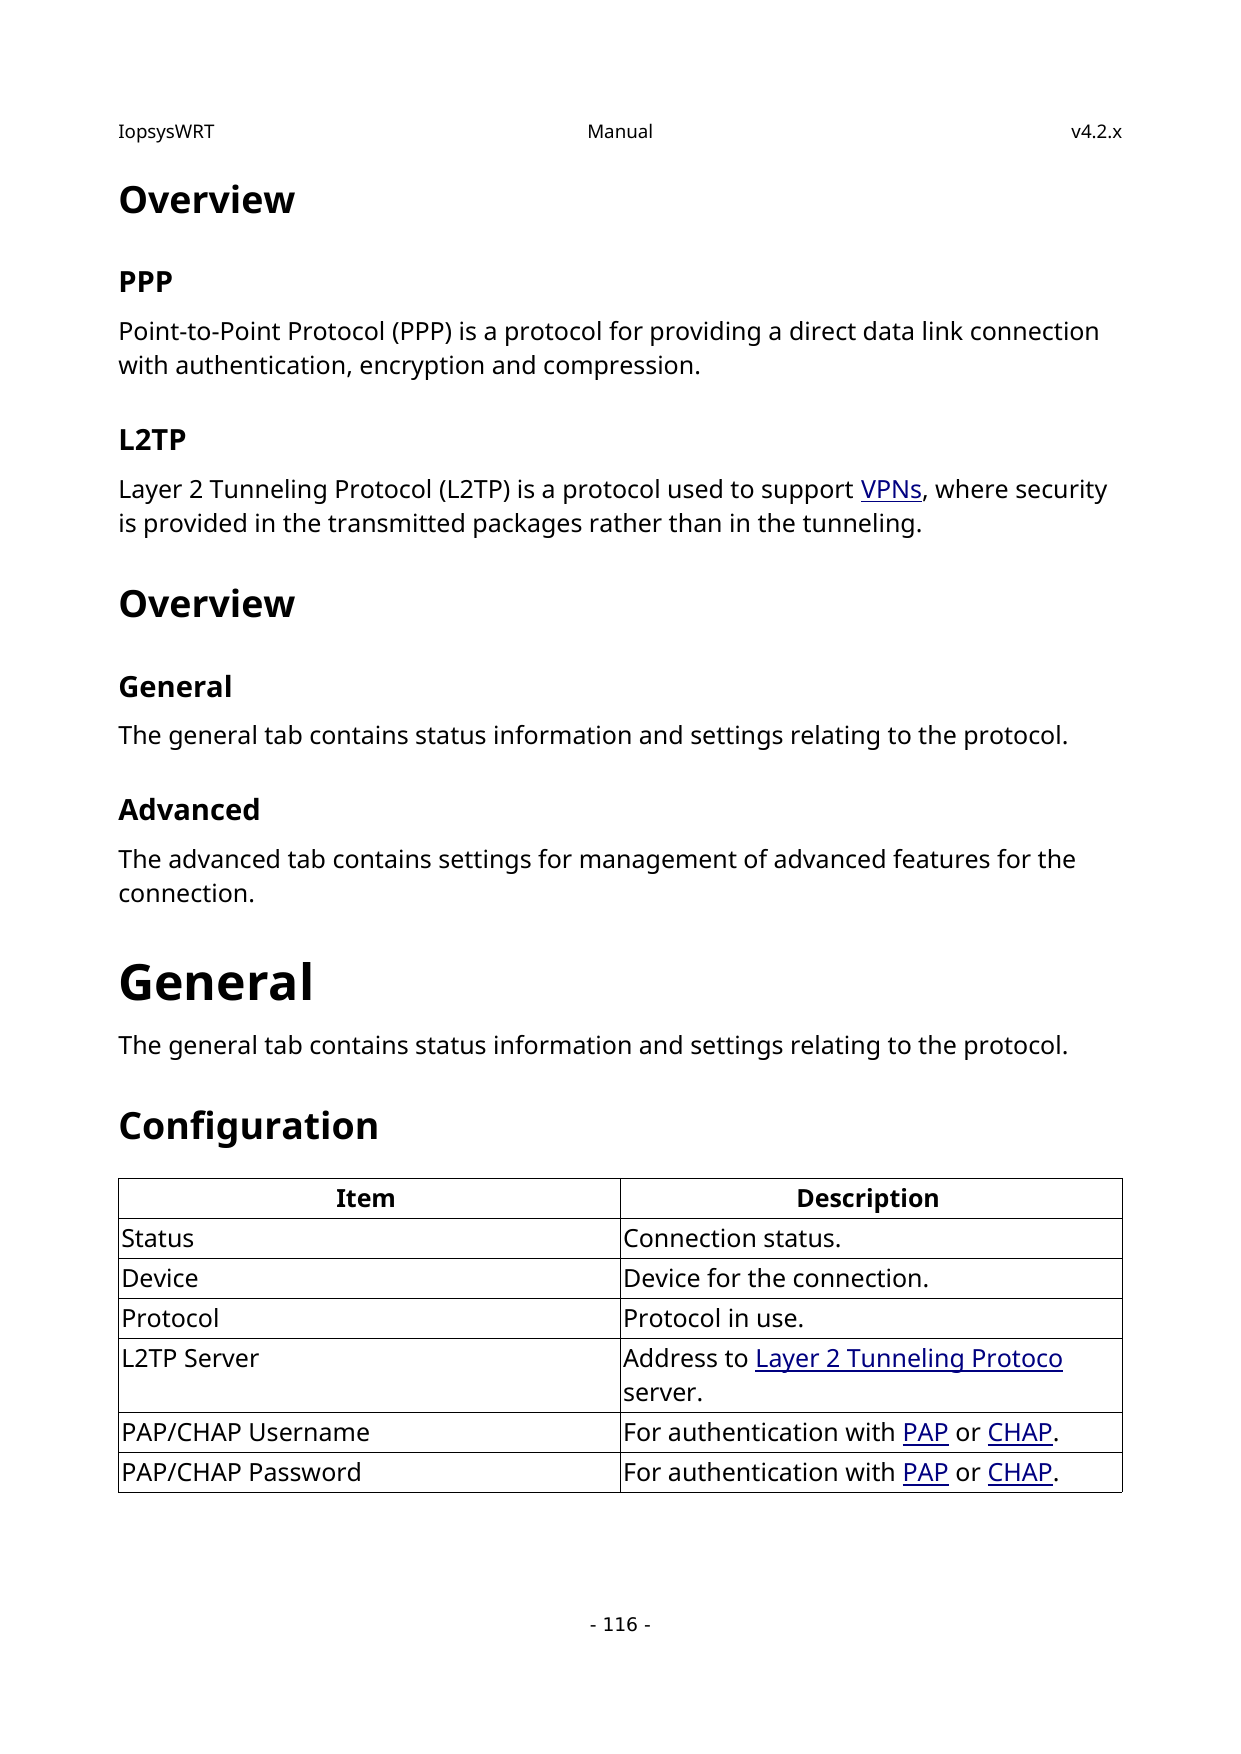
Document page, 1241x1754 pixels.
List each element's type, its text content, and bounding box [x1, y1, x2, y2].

subtitle Overview [118, 173, 1122, 224]
subtitle Overview [118, 577, 1122, 628]
subtitle General [118, 947, 1122, 1016]
table_cell Status [119, 1219, 620, 1258]
text The advanced tab contains settings for management of advanced features for the connection. [118, 842, 1122, 910]
table_cell Device for the connection. [621, 1259, 1122, 1298]
table_cell PAP/CHAP Password [119, 1453, 620, 1492]
table_cell Protocol in use. [621, 1299, 1122, 1338]
table_cell Address to Layer 2 Tunneling Protoco server. [621, 1339, 1122, 1412]
text Layer 2 Tunneling Protocol (L2TP) is a protocol used to support VPNs, where security is provided in the transmitted packages rather than in the tunneling. [118, 472, 1122, 540]
subtitle Advanced [118, 789, 1122, 829]
table_cell For authentication with PAP or CHAP. [621, 1413, 1122, 1452]
subtitle L2TP [118, 419, 1122, 459]
table_cell L2TP Server [119, 1339, 620, 1412]
table_header Description [621, 1179, 1122, 1218]
subtitle General [118, 666, 1122, 706]
text The general tab contains status information and settings relating to the protocol. [118, 718, 1122, 752]
subtitle PPP [118, 262, 1122, 301]
text The general tab contains status information and settings relating to the protocol. [118, 1028, 1122, 1062]
table_header Item [119, 1179, 620, 1218]
table_cell Device [119, 1259, 620, 1298]
text Point-to-Point Protocol (PPP) is a protocol for providing a direct data link connection with authentication, encryption and compression. [118, 314, 1122, 382]
table_cell Connection status. [621, 1219, 1122, 1258]
subtitle Configuration [118, 1099, 1122, 1151]
table_cell For authentication with PAP or CHAP. [621, 1453, 1122, 1492]
table_cell PAP/CHAP Username [119, 1413, 620, 1452]
table_cell Protocol [119, 1299, 620, 1338]
